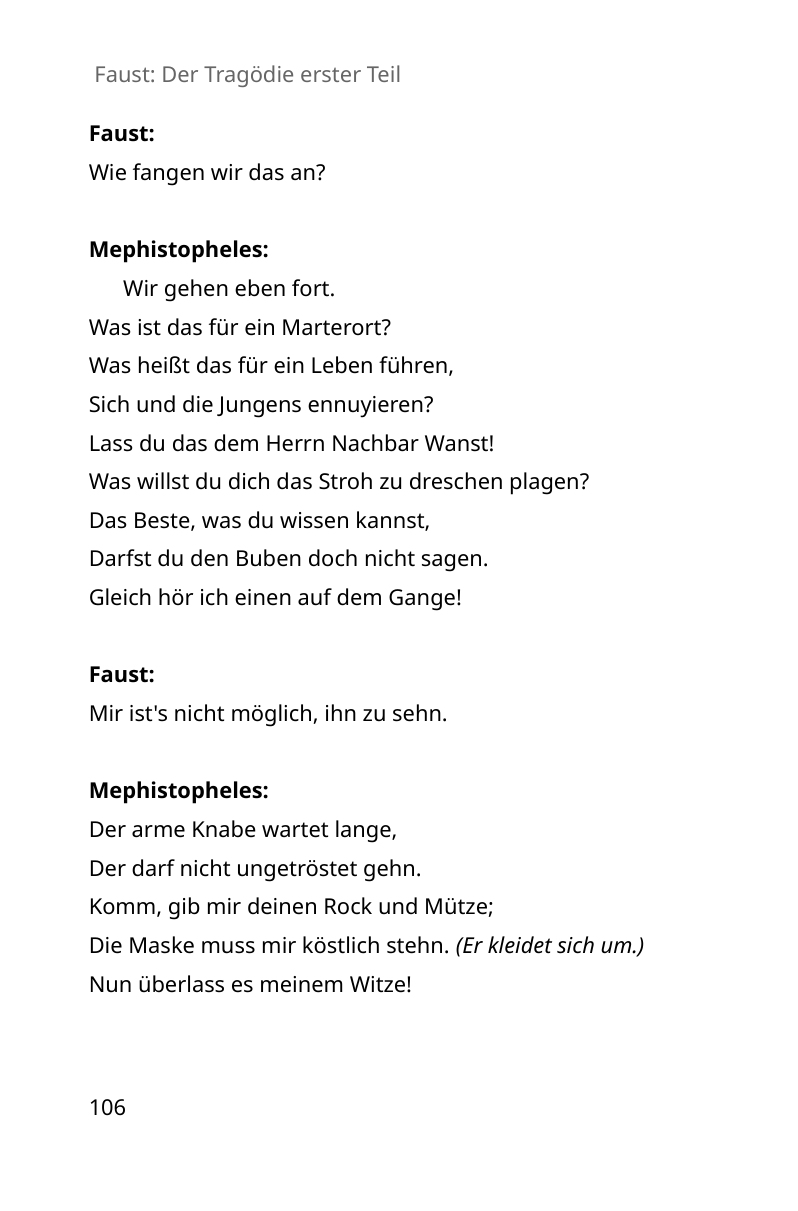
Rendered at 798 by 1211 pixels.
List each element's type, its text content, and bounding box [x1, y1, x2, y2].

text Mephistopheles: Wir gehen eben fort. Was ist das für ein Marterort? Was heißt das für ein Leben führen, Sich und die Jungens ennuyieren? Lass du das dem Herrn Nachbar Wanst! Was willst du dich das Stroh zu dreschen plagen? Das Beste, was du wissen kannst, Darfst du den Buben doch nicht sagen. Gleich hör ich einen auf dem Gange! [88, 213, 679, 612]
text Faust: Mir ist's nicht möglich, ihn zu sehn. [88, 638, 679, 728]
text Faust: Wie fangen wir das an? [88, 118, 679, 187]
text Mephistopheles: Der arme Knabe wartet lange, Der darf nicht ungetröstet gehn. Komm, gib mir deinen Rock und Mütze; Die Maske muss mir köstlich stehn. (Er kleidet sich um.) Nun überlass es meinem Witze! [88, 754, 679, 998]
